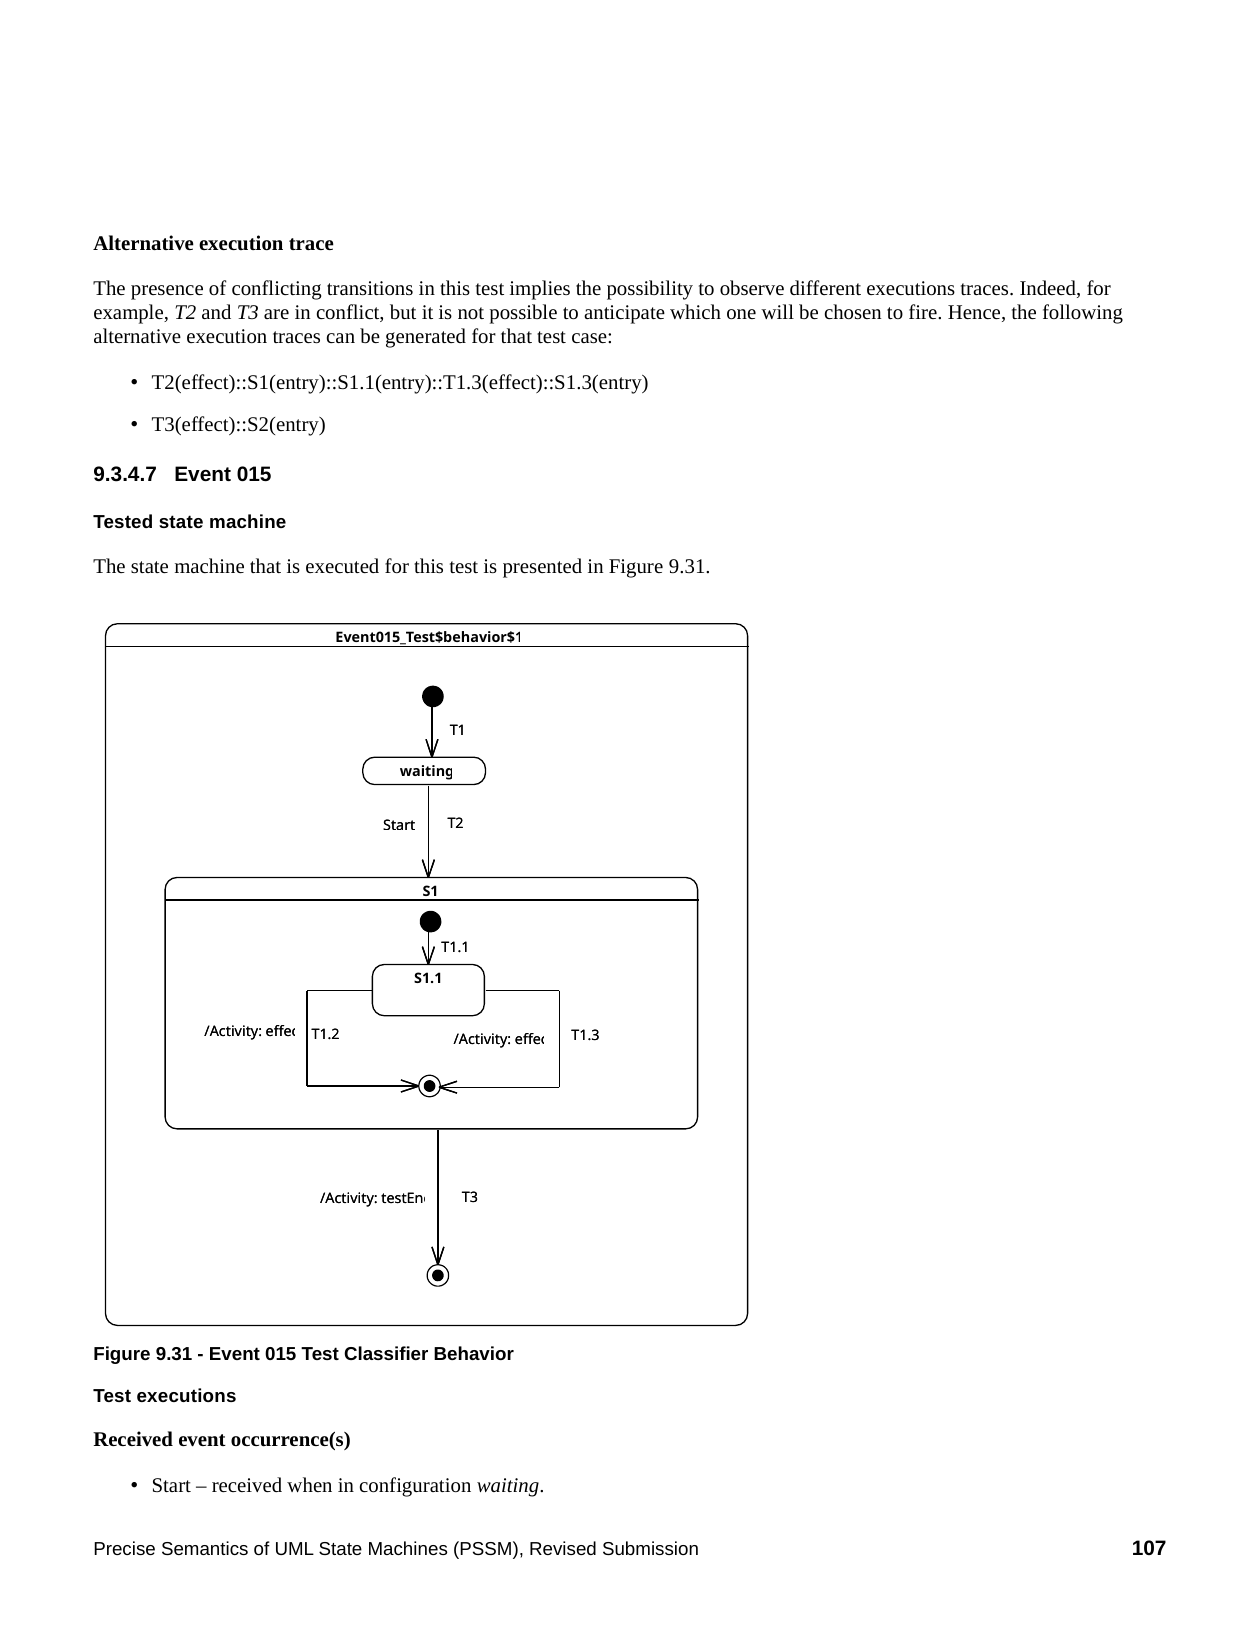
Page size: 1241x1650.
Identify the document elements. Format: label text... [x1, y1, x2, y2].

list T3(effect)::S2(entry) [131, 411, 1164, 436]
subtitle Event 015 [93, 461, 1164, 486]
subtitle Test executions [93, 599, 1164, 1406]
text Received event occurrence(s) [93, 1427, 1164, 1451]
text Alternative execution trace [93, 231, 1164, 255]
list T2(effect)::S1(entry)::S1.1(entry)::T1.3(effect)::S1.3(entry) [131, 369, 1164, 394]
list Start – received when in configuration waiting. [131, 1472, 1164, 1497]
text Figure 9.31 - Event 015 Test Classifier Behavior [93, 611, 761, 1364]
subtitle Tested state machine [93, 511, 1164, 533]
text The state machine that is executed for this test is presented in Figure 9.31. [93, 554, 1164, 578]
text The presence of conflicting transitions in this test implies the possibility to observe different executions traces. Indeed, for example, T2 and T3 are in conflict, but it is not possible to anticipate which one will be chosen to fire. Hence, the following alternative execution traces can be generated for that test case: [93, 276, 1164, 348]
